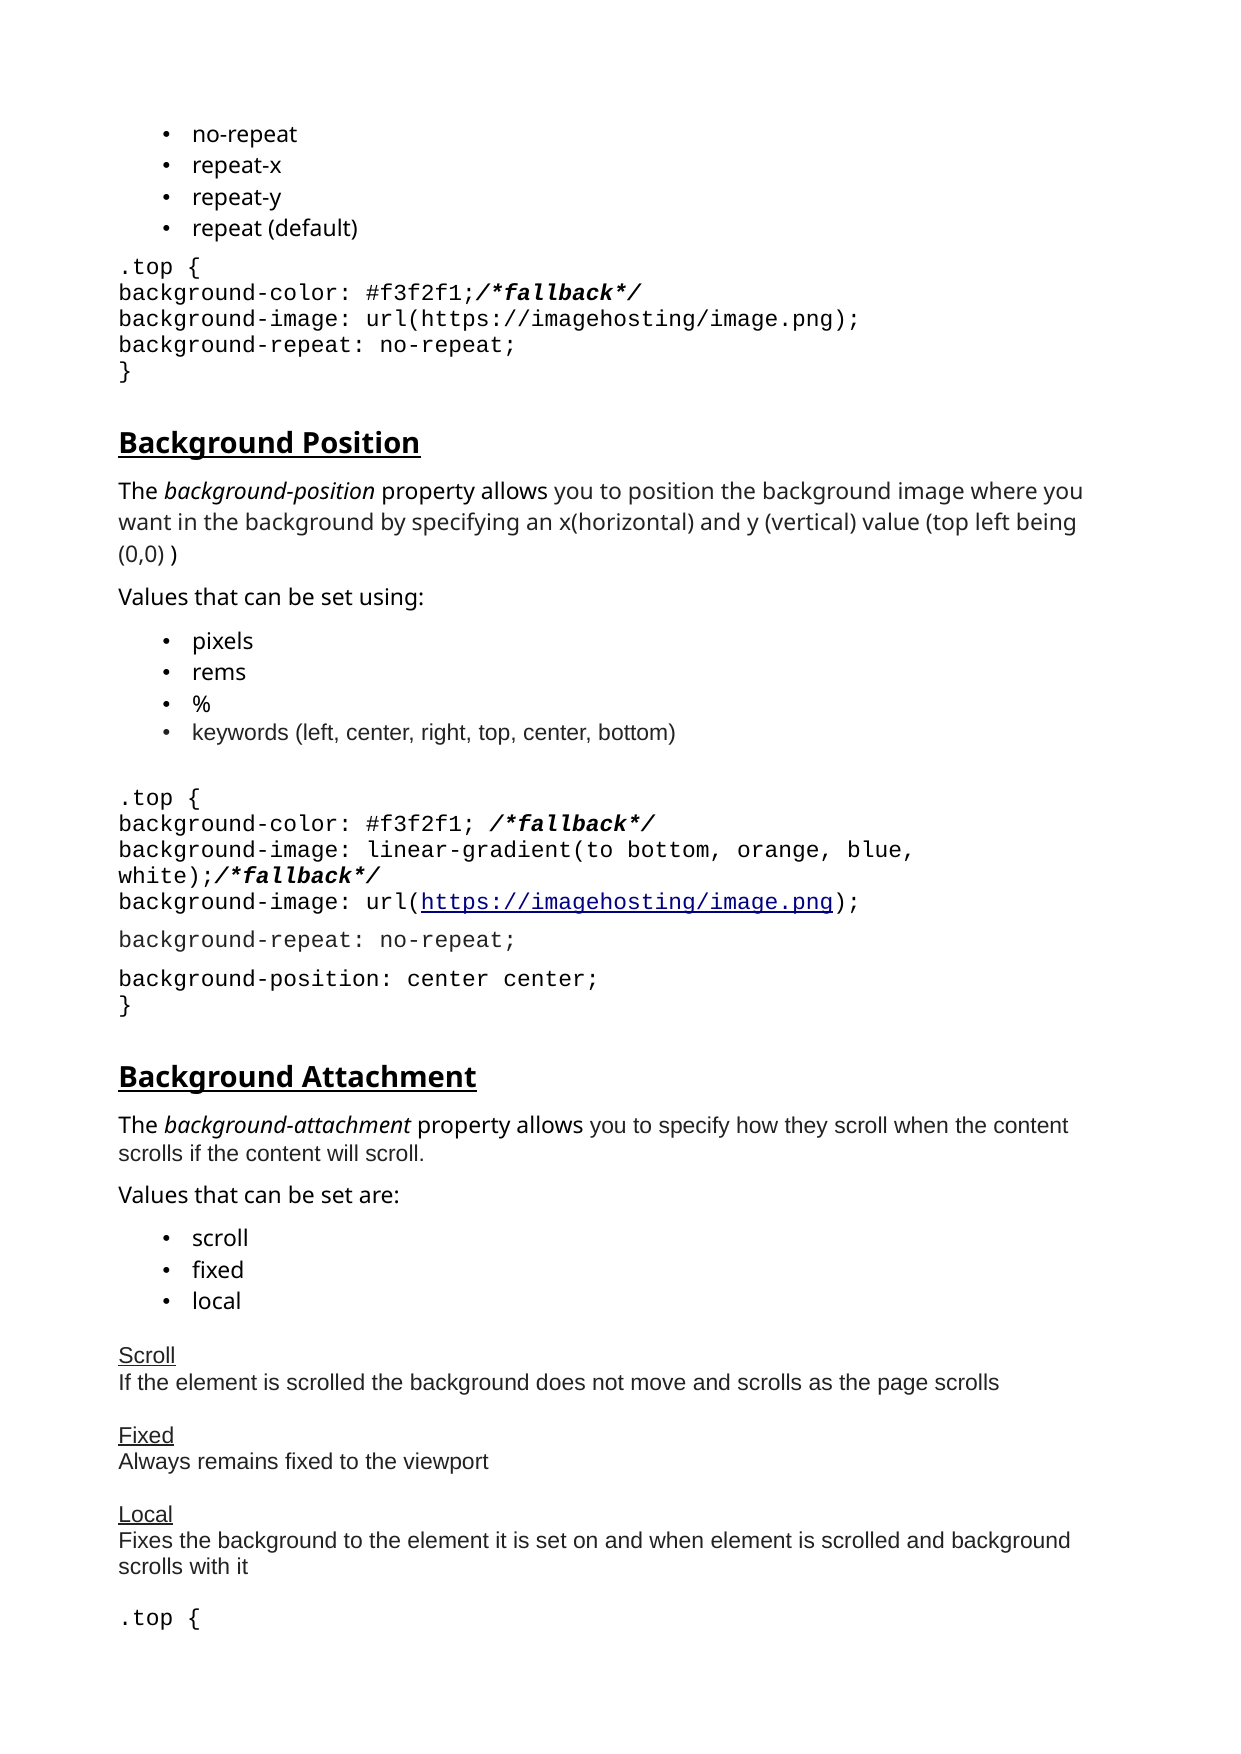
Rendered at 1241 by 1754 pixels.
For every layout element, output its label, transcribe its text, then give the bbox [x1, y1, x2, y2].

text Always remains fixed to the viewport [118, 1448, 1122, 1474]
list repeat-x [162, 149, 1122, 181]
text .top { background-color: #f3f2f1;/*fallback*/ background-image: url(https://imagehosting/image.png); background-repeat: no-repeat; } [118, 256, 1122, 385]
subtitle Background Attachment [118, 1056, 1122, 1096]
list % [162, 687, 1122, 719]
list pixels [162, 625, 1122, 656]
text Values that can be set using: [118, 581, 1122, 612]
text The background-attachment property allows you to specify how they scroll when the content scrolls if the content will scroll. [118, 1108, 1122, 1166]
text Fixes the background to the element it is set on and when element is scrolled and background scrolls with it [118, 1527, 1122, 1580]
subtitle Background Position [118, 423, 1122, 462]
list repeat (default) [162, 212, 1122, 243]
text Scroll [118, 1342, 1122, 1369]
text background-repeat: no-repeat; [118, 928, 1122, 954]
text Local [118, 1501, 1122, 1527]
list no-repeat [162, 118, 1122, 149]
list local [162, 1285, 1122, 1316]
text .top { [118, 1606, 1122, 1632]
list repeat-y [162, 181, 1122, 212]
list rems [162, 656, 1122, 687]
text The background-position property allows you to position the background image where you want in the background by specifying an x(horizontal) and y (vertical) value (top left being (0,0) ) [118, 475, 1122, 569]
list scroll [162, 1222, 1122, 1254]
text Values that can be set are: [118, 1179, 1122, 1210]
text background-position: center center; } [118, 967, 1122, 1019]
list keywords (left, center, right, top, center, bottom) [162, 719, 1122, 745]
text Fixed [118, 1422, 1122, 1448]
text If the element is scrolled the background does not move and scrolls as the page scrolls [118, 1369, 1122, 1395]
list fixed [162, 1254, 1122, 1285]
text .top { background-color: #f3f2f1; /*fallback*/ background-image: linear-gradient(to bottom, orange, blue, white);/*fallback*/ background-image: url(https://imagehosting/image.png); [118, 786, 1122, 916]
